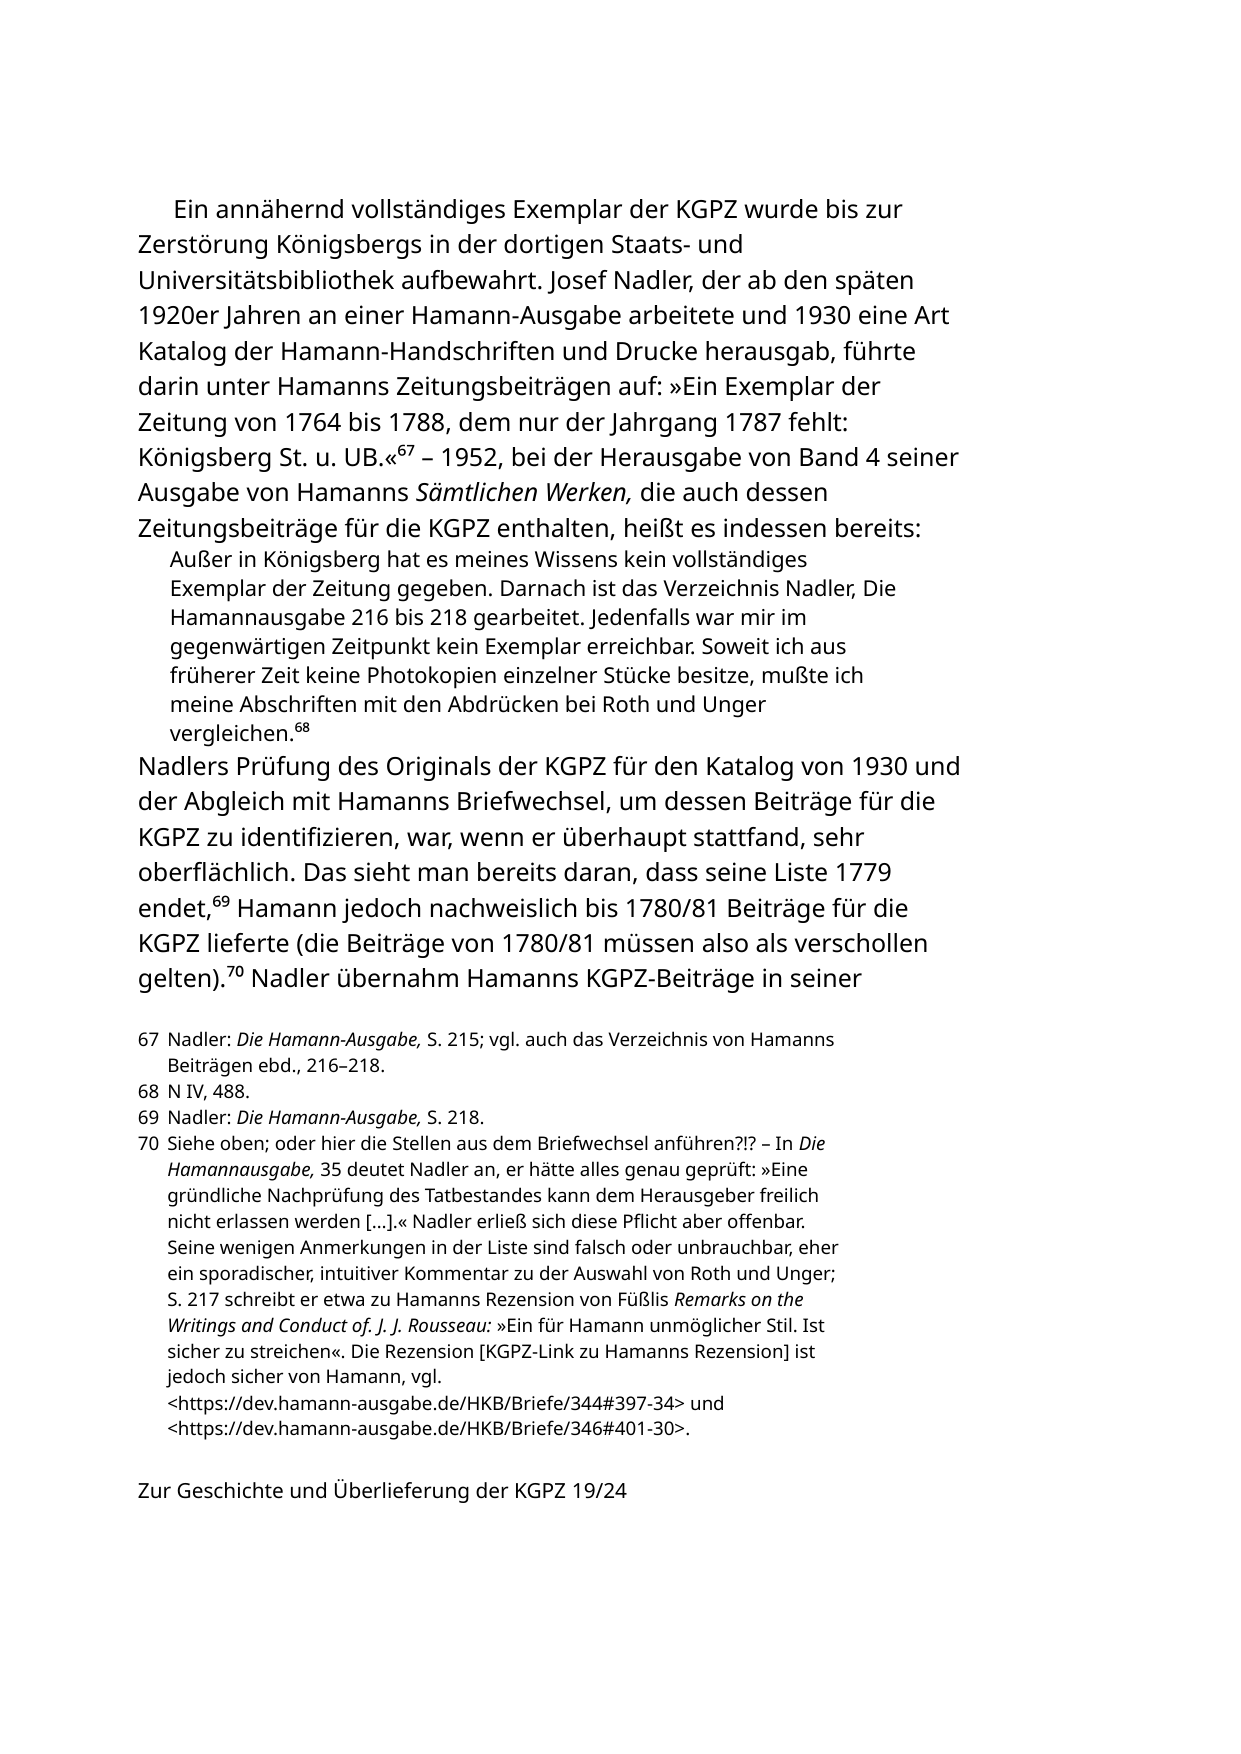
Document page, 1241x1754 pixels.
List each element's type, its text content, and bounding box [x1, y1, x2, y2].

text Ein annähernd vollständiges Exemplar der KGPZ wurde bis zur Zerstörung Königsbergs in der dortigen Staats- und Universitätsbibliothek aufbewahrt. Josef Nadler, der ab den späten 1920er Jahren an einer Hamann-Ausgabe arbeitete und 1930 eine Art Katalog der Hamann-Handschriften und Drucke herausgab, führte darin unter Hamanns Zeitungsbeiträgen auf: »Ein Exemplar der Zeitung von 1764 bis 1788, dem nur der Jahrgang 1787 fehlt: Königsberg St. u. UB.« – 1952, bei der Herausgabe von Band 4 seiner Ausgabe von Hamanns Sämtlichen Werken, die auch dessen Zeitungsbeiträge für die KGPZ enthalten, heißt es indessen bereits: [138, 190, 964, 544]
text Nadler: Die Hamann-Ausgabe, S. 215; vgl. auch das Verzeichnis von Hamanns Beiträgen ebd., 216–218. [138, 1026, 846, 1078]
text Außer in Königsberg hat es meines Wissens kein vollständiges Exemplar der Zeitung gegeben. Darnach ist das Verzeichnis Nadler, Die Hamannausgabe 216 bis 218 gearbeitet. Jedenfalls war mir im gegenwärtigen Zeitpunkt kein Exemplar erreichbar. Soweit ich aus früherer Zeit keine Photokopien einzelner Stücke besitze, mußte ich meine Abschriften mit den Abdrücken bei Roth und Unger vergleichen. [169, 544, 905, 747]
text N IV, 488. [138, 1078, 846, 1104]
text Nadlers Prüfung des Originals der KGPZ für den Katalog von 1930 und der Abgleich mit Hamanns Briefwechsel, um dessen Beiträge für die KGPZ zu identifizieren, war, wenn er überhaupt stattfand, sehr oberflächlich. Das sieht man bereits daran, dass seine Liste 1779 endet, Hamann jedoch nachweislich bis 1780/81 Beiträge für die KGPZ lieferte (die Beiträge von 1780/81 müssen also als verschollen gelten). Nadler übernahm Hamanns KGPZ-Beiträge in seiner [138, 747, 964, 995]
text Nadler: Die Hamann-Ausgabe, S. 218. [138, 1104, 846, 1130]
text Siehe oben; oder hier die Stellen aus dem Briefwechsel anführen?!? – In Die Hamannausgabe, 35 deutet Nadler an, er hätte alles genau geprüft: »Eine gründliche Nachprüfung des Tatbestandes kann dem Herausgeber freilich nicht erlassen werden […].« Nadler erließ sich diese Pflicht aber offenbar. Seine wenigen Anmerkungen in der Liste sind falsch oder unbrauchbar, eher ein sporadischer, intuitiver Kommentar zu der Auswahl von Roth und Unger; S. 217 schreibt er etwa zu Hamanns Rezension von Füßlis Remarks on the Writings and Conduct of. J. J. Rousseau: »Ein für Hamann unmöglicher Stil. Ist sicher zu streichen«. Die Rezension [KGPZ-Link zu Hamanns Rezension] ist jedoch sicher von Hamann, vgl. <https://dev.hamann-ausgabe.de/HKB/Briefe/344#397-34> und <https://dev.hamann-ausgabe.de/HKB/Briefe/346#401-30>. [138, 1130, 846, 1441]
